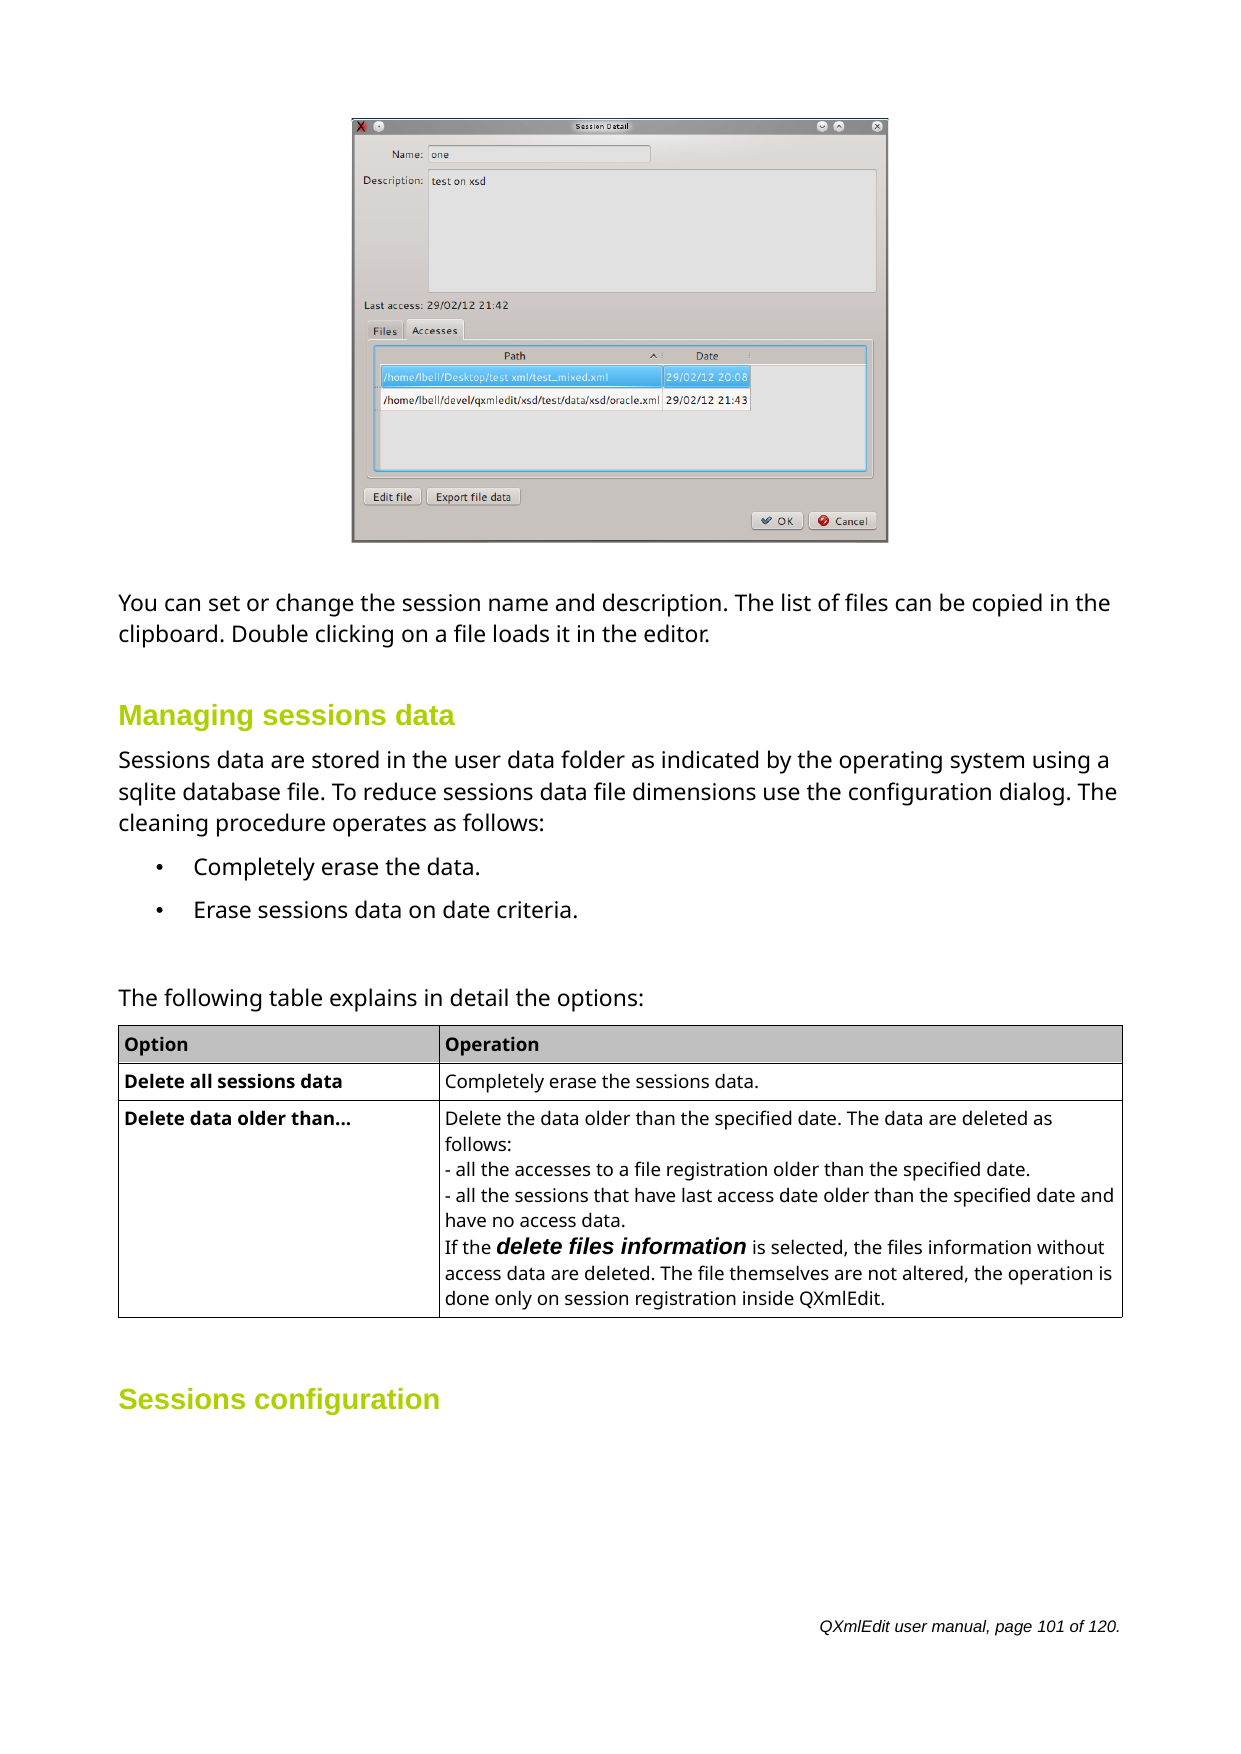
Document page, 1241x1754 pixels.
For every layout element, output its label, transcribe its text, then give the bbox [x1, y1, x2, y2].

text You can set or change the session name and description. The list of files can be copied in the clipboard. Double clicking on a file loads it in the editor. [118, 587, 1122, 649]
table_header Operation [440, 1026, 1122, 1062]
table_cell Delete all sessions data [119, 1064, 439, 1099]
text Sessions data are stored in the user data folder as indicated by the operating system using a sqlite database file. To reduce sessions data file dimensions use the configuration dialog. The cleaning procedure operates as follows: [118, 744, 1122, 838]
table_cell Delete data older than... [119, 1101, 439, 1317]
list Erase sessions data on date criteria. [156, 894, 1122, 925]
text The following table explains in detail the options: [118, 982, 1122, 1013]
list Completely erase the data. [156, 850, 1122, 882]
picture [351, 118, 889, 543]
table_header Option [119, 1026, 439, 1062]
table_cell Delete the data older than the specified date. The data are deleted as follows: - all the accesses to a file registration older than the specified date. - all the sessions that have last access date older than the specified date and have no access data. If the delete files information is selected, the files information without access data are deleted. The file themselves are not altered, the operation is done only on session registration inside QXmlEdit. [440, 1101, 1122, 1317]
table_cell Completely erase the sessions data. [440, 1064, 1122, 1099]
subtitle Sessions configuration [118, 1382, 1122, 1416]
subtitle Managing sessions data [118, 698, 1122, 732]
